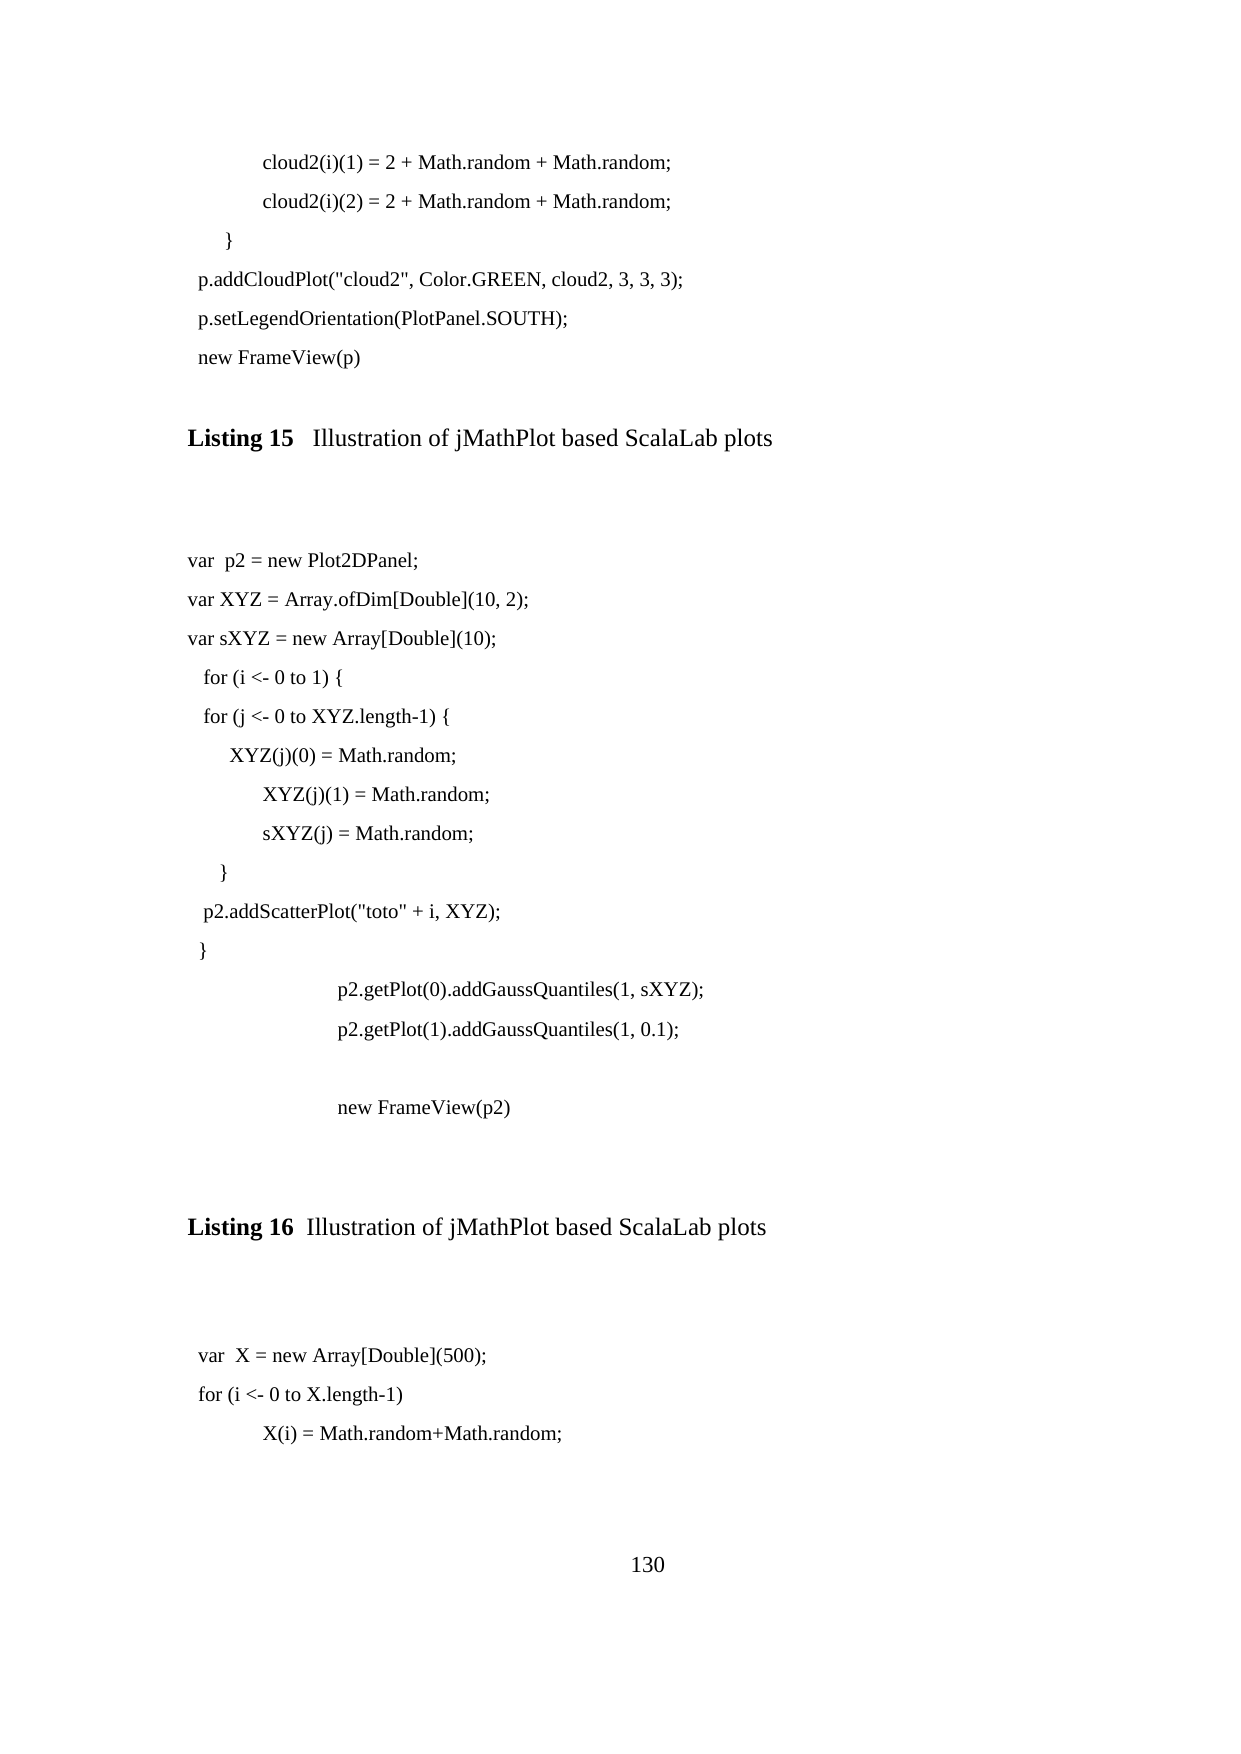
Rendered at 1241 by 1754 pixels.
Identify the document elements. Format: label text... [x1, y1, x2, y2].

text XYZ(j)(0) = Math.random; [187, 743, 1108, 767]
text for (j <- 0 to XYZ.length-1) { [187, 704, 1108, 728]
text } [187, 228, 1108, 252]
text new FrameView(p) [187, 345, 1108, 369]
text Listing 16 Illustration of jMathPlot based ScalaLab plots [187, 1212, 1108, 1241]
text sXYZ(j) = Math.random; [187, 821, 1108, 845]
text } [187, 938, 1108, 962]
text Listing 15 Illustration of jMathPlot based ScalaLab plots [187, 423, 1108, 452]
text new FrameView(p2) [187, 1094, 1108, 1119]
text p.addCloudPlot("cloud2", Color.GREEN, cloud2, 3, 3, 3); [187, 267, 1108, 291]
text } [187, 860, 1108, 884]
text p.setLegendOrientation(PlotPanel.SOUTH); [187, 306, 1108, 330]
text var XYZ = Array.ofDim[Double](10, 2); [187, 587, 1108, 611]
text cloud2(i)(1) = 2 + Math.random + Math.random; [187, 150, 1108, 174]
text X(i) = Math.random+Math.random; [187, 1421, 1108, 1445]
text for (i <- 0 to X.length-1) [187, 1382, 1108, 1406]
text var X = new Array[Double](500); [187, 1343, 1108, 1367]
text cloud2(i)(2) = 2 + Math.random + Math.random; [187, 189, 1108, 213]
text var p2 = new Plot2DPanel; [187, 548, 1108, 572]
text p2.getPlot(0).addGaussQuantiles(1, sXYZ); [187, 977, 1108, 1001]
text for (i <- 0 to 1) { [187, 665, 1108, 689]
text p2.addScatterPlot("toto" + i, XYZ); [187, 899, 1108, 923]
text p2.getPlot(1).addGaussQuantiles(1, 0.1); [187, 1016, 1108, 1041]
text XYZ(j)(1) = Math.random; [187, 782, 1108, 806]
text var sXYZ = new Array[Double](10); [187, 626, 1108, 650]
